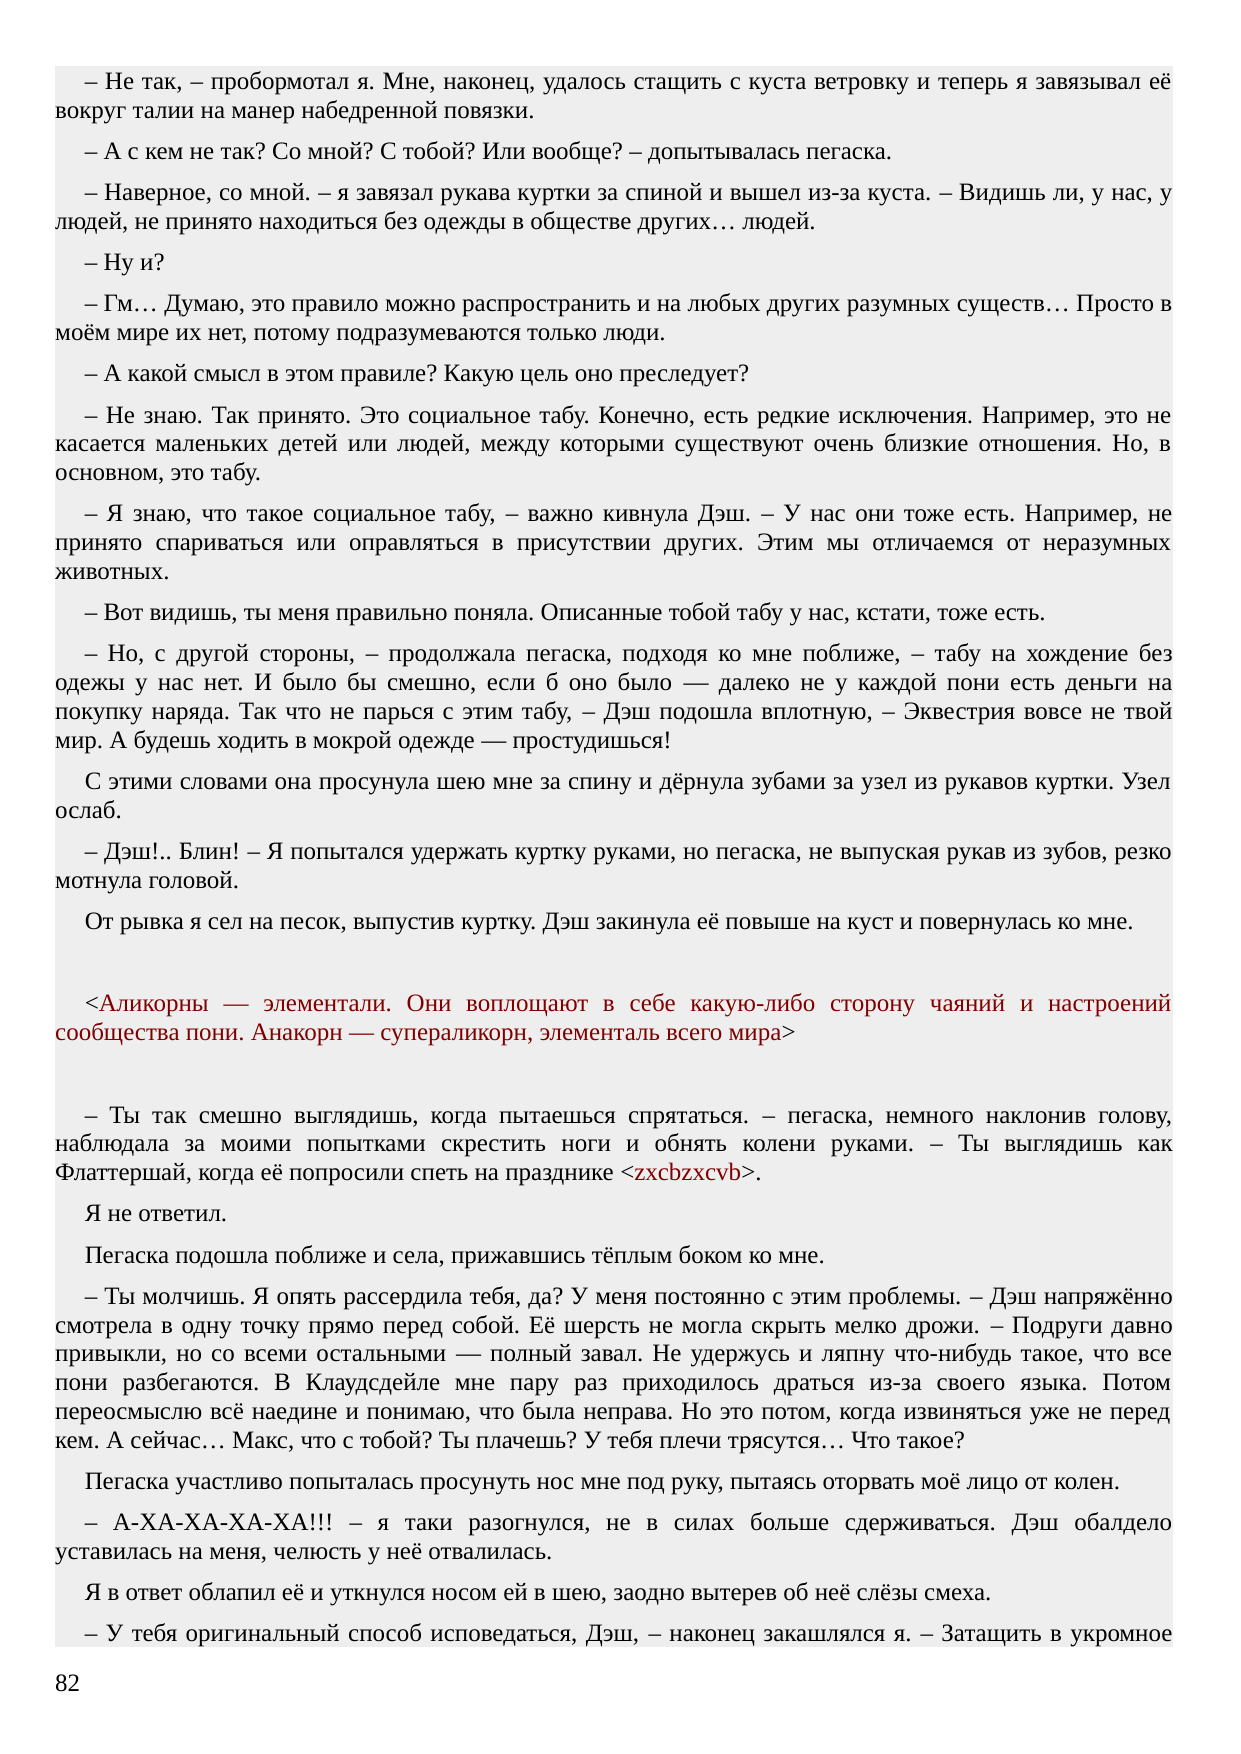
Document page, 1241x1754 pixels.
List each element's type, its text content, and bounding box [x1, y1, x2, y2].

text Пегаска участливо попыталась просунуть нос мне под руку, пытаясь оторвать моё лицо от колен. [55, 1466, 1173, 1495]
text – Вот видишь, ты меня правильно поняла. Описанные тобой табу у нас, кстати, тоже есть. [55, 597, 1173, 626]
text – Но, с другой стороны, – продолжала пегаска, подходя ко мне поближе, – табу на хождение без одежы у нас нет. И было бы смешно, если б оно было — далеко не у каждой пони есть деньги на покупку наряда. Так что не парься с этим табу, – Дэш подошла вплотную, – Эквестрия вовсе не твой мир. А будешь ходить в мокрой одежде — простудишься! [55, 638, 1173, 753]
text От рывка я сел на песок, выпустив куртку. Дэш закинула её повыше на куст и повернулась ко мне. [55, 906, 1173, 935]
text – Наверное, со мной. – я завязал рукава куртки за спиной и вышел из-за куста. – Видишь ли, у нас, у людей, не принято находиться без одежды в обществе других… людей. [55, 177, 1173, 235]
text – Ты так смешно выглядишь, когда пытаешься спрятаться. – пегаска, немного наклонив голову, наблюдала за моими попытками скрестить ноги и обнять колени руками. – Ты выглядишь как Флаттершай, когда её попросили спеть на празднике <zxcbzxcvb>. [55, 1100, 1173, 1186]
text – А с кем не так? Со мной? С тобой? Или вообще? – допытывалась пегаска. [55, 136, 1173, 165]
text – Не так, – пробормотал я. Мне, наконец, удалось стащить с куста ветровку и теперь я завязывал её вокруг талии на манер набедренной повязки. [55, 66, 1173, 123]
text С этими словами она просунула шею мне за спину и дёрнула зубами за узел из рукавов куртки. Узел ослаб. [55, 766, 1173, 823]
text <Аликорны — элементали. Они воплощают в себе какую-либо сторону чаяний и настроений сообщества пони. Анакорн — супераликорн, элементаль всего мира> [55, 988, 1173, 1046]
text – У тебя оригинальный способ исповедаться, Дэш, – наконец закашлялся я. – Затащить в укромное [55, 1618, 1173, 1647]
text – А-ХА-ХА-ХА-ХА!!! – я таки разогнулся, не в силах больше сдерживаться. Дэш обалдело уставилась на меня, челюсть у неё отвалилась. [55, 1507, 1173, 1565]
text – А какой смысл в этом правиле? Какую цель оно преследует? [55, 358, 1173, 387]
text – Не знаю. Так принято. Это социальное табу. Конечно, есть редкие исключения. Например, это не касается маленьких детей или людей, между которыми существуют очень близкие отношения. Но, в основном, это табу. [55, 400, 1173, 486]
text Пегаска подошла поближе и села, прижавшись тёплым боком ко мне. [55, 1240, 1173, 1268]
text Я не ответил. [55, 1198, 1173, 1227]
text – Ты молчишь. Я опять рассердила тебя, да? У меня постоянно с этим проблемы. – Дэш напряжённо смотрела в одну точку прямо перед собой. Её шерсть не могла скрыть мелко дрожи. – Подруги давно привыкли, но со всеми остальными — полный завал. Не удержусь и ляпну что-нибудь такое, что все пони разбегаются. В Клаудсдейле мне пару раз приходилось драться из-за своего языка. Потом переосмыслю всё наедине и понимаю, что была неправа. Но это потом, когда извиняться уже не перед кем. А сейчас… Макс, что с тобой? Ты плачешь? У тебя плечи трясутся… Что такое? [55, 1281, 1173, 1453]
text – Я знаю, что такое социальное табу, – важно кивнула Дэш. – У нас они тоже есть. Например, не принято спариваться или оправляться в присутствии других. Этим мы отличаемся от неразумных животных. [55, 498, 1173, 585]
text Я в ответ облапил её и уткнулся носом ей в шею, заодно вытерев об неё слёзы смеха. [55, 1577, 1173, 1606]
text – Дэш!.. Блин! – Я попытался удержать куртку руками, но пегаска, не выпуская рукав из зубов, резко мотнула головой. [55, 836, 1173, 893]
text – Ну и? [55, 247, 1173, 276]
text – Гм… Думаю, это правило можно распространить и на любых других разумных существ… Просто в моём мире их нет, потому подразумеваются только люди. [55, 288, 1173, 346]
